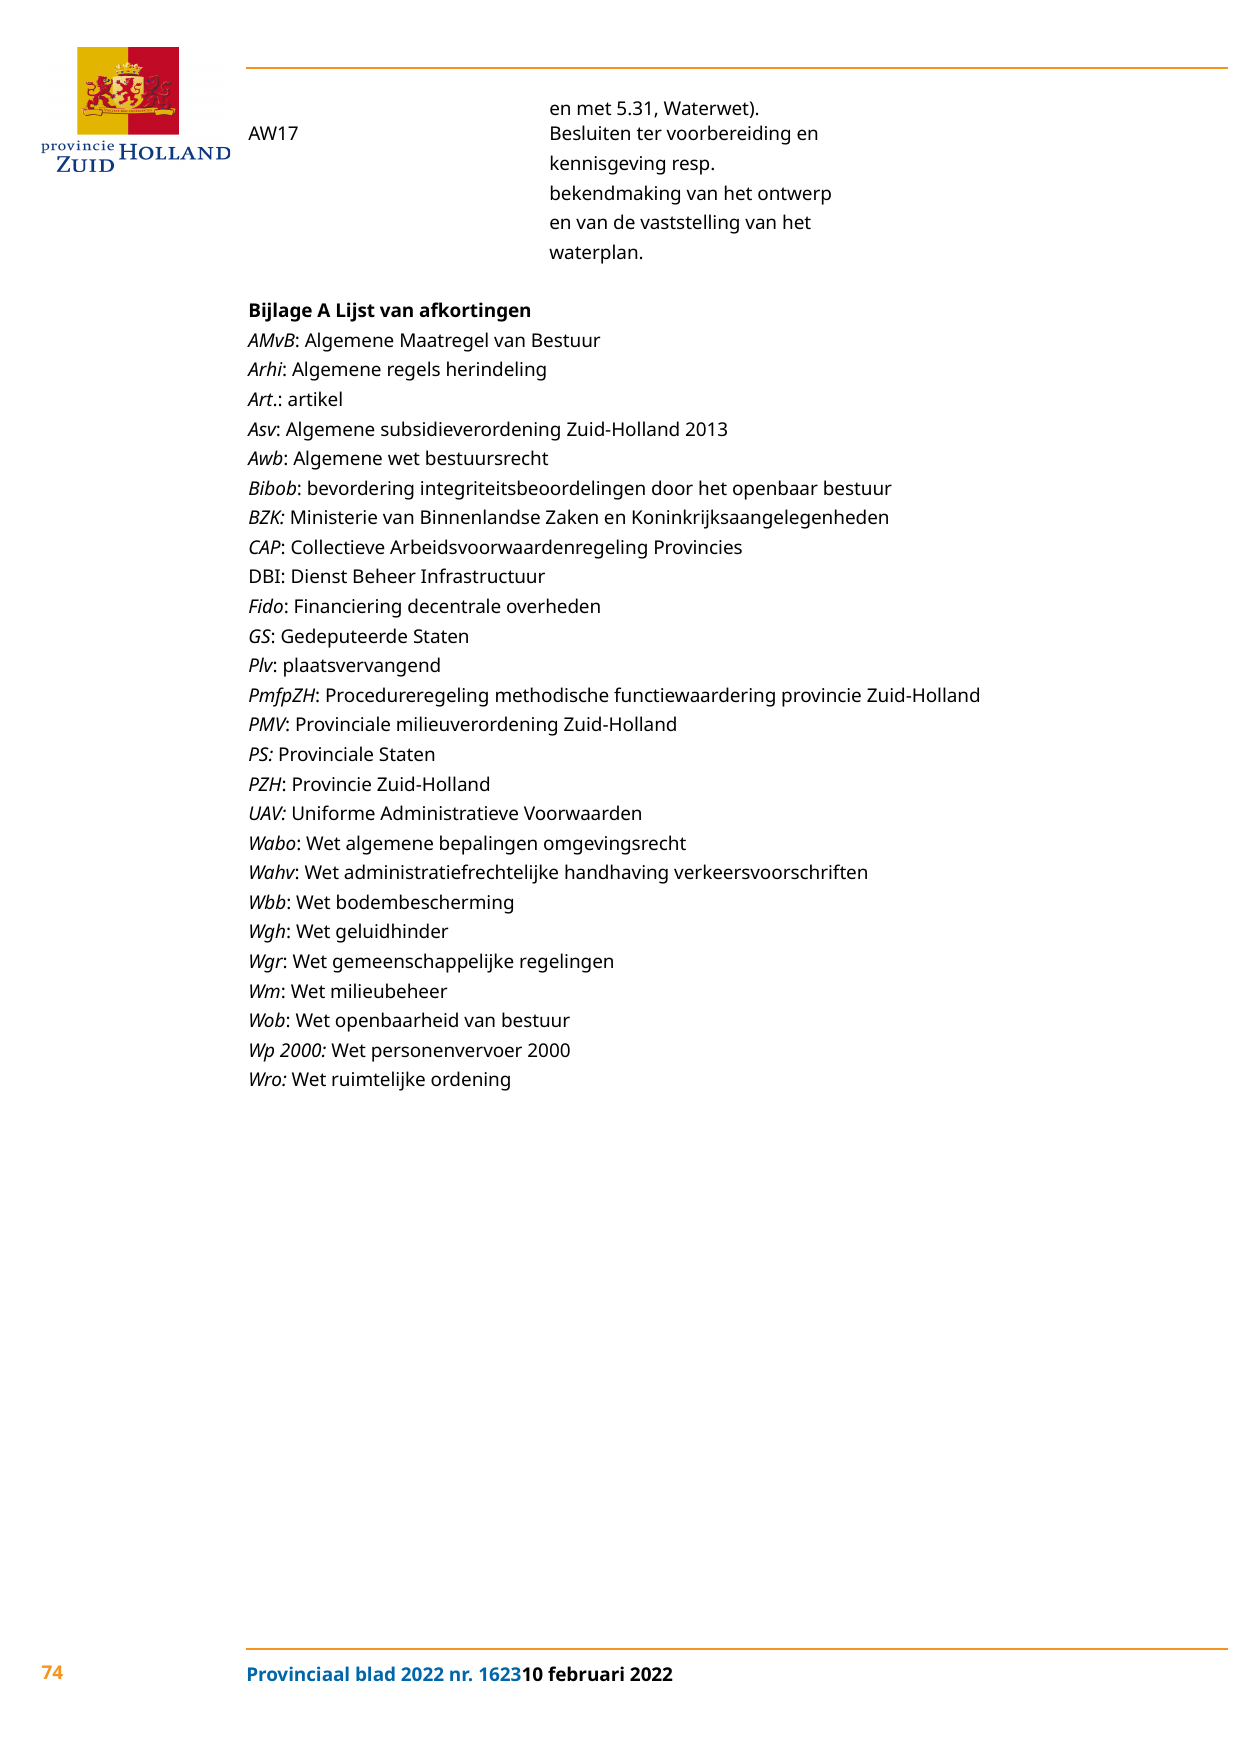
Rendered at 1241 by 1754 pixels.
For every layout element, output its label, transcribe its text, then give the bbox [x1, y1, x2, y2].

text Bibob: bevordering integriteitsbeoordelingen door het openbaar bestuur [248, 475, 1152, 501]
text PMV: Provinciale milieuverordening Zuid-Holland [248, 712, 1152, 737]
table_cell [850, 121, 1152, 264]
text DBI: Dienst Beheer Infrastructuur [248, 564, 1152, 589]
table_cell AW17 [248, 121, 549, 264]
text UAV: Uniforme Administratieve Voorwaarden [248, 800, 1152, 826]
text Awb: Algemene wet bestuursrecht [248, 445, 1152, 471]
text AMvB: Algemene Maatregel van Bestuur [248, 327, 1152, 353]
text Wp 2000: Wet personenvervoer 2000 [248, 1037, 1152, 1063]
picture [41, 47, 231, 172]
text Art.: artikel [248, 386, 1152, 412]
text Asv: Algemene subsidieverordening Zuid-Holland 2013 [248, 416, 1152, 441]
table_cell en met 5.31, Waterwet). [549, 95, 850, 121]
table_cell [850, 95, 1152, 121]
text Wro: Wet ruimtelijke ordening [248, 1067, 1152, 1092]
text Arhi: Algemene regels herindeling [248, 357, 1152, 382]
table_cell [248, 95, 549, 121]
text Plv: plaatsvervangend [248, 652, 1152, 678]
text Fido: Financiering decentrale overheden [248, 593, 1152, 619]
text Wm: Wet milieubeheer [248, 978, 1152, 1003]
text Wbb: Wet bodembescherming [248, 889, 1152, 915]
text PS: Provinciale Staten [248, 741, 1152, 767]
text GS: Gedeputeerde Staten [248, 623, 1152, 648]
text Wgr: Wet gemeenschappelijke regelingen [248, 948, 1152, 974]
text Wabo: Wet algemene bepalingen omgevingsrecht [248, 830, 1152, 856]
text Wob: Wet openbaarheid van bestuur [248, 1007, 1152, 1033]
text PmfpZH: Procedureregeling methodische functiewaardering provincie Zuid-Holland [248, 682, 1152, 708]
text BZK: Ministerie van Binnenlandse Zaken en Koninkrijksaangelegenheden [248, 504, 1152, 530]
table_cell Besluiten ter voorbereiding en kennisgeving resp. bekendmaking van het ontwerp en van de vaststelling van het waterplan. [549, 121, 850, 264]
text Bijlage A Lijst van afkortingen [248, 297, 1152, 323]
text Wgh: Wet geluidhinder [248, 919, 1152, 944]
text Wahv: Wet administratiefrechtelijke handhaving verkeersvoorschriften [248, 859, 1152, 885]
text PZH: Provincie Zuid-Holland [248, 771, 1152, 796]
text CAP: Collectieve Arbeidsvoorwaardenregeling Provincies [248, 534, 1152, 560]
